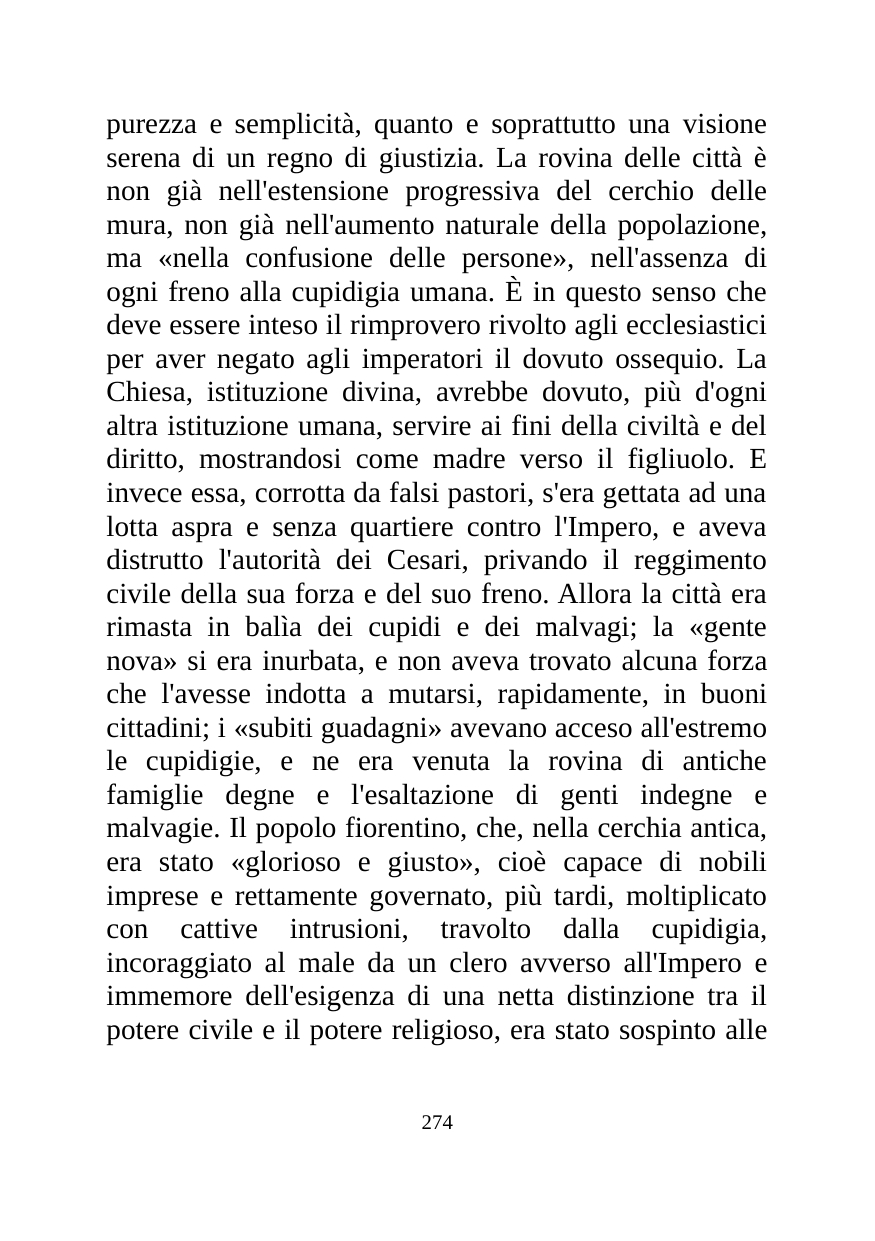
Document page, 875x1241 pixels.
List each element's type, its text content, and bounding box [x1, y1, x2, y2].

text purezza e semplicità, quanto e soprattutto una visione serena di un regno di giustizia. La rovina delle città è non già nell'estensione progressiva del cerchio delle mura, non già nell'aumento naturale della popolazione, ma «nella confusione delle persone», nell'assenza di ogni freno alla cupidigia umana. È in questo senso che deve essere inteso il rimprovero rivolto agli ecclesiastici per aver negato agli imperatori il dovuto ossequio. La Chiesa, istituzione divina, avrebbe dovuto, più d'ogni altra istituzione umana, servire ai fini della civiltà e del diritto, mostrandosi come madre verso il figliuolo. E invece essa, corrotta da falsi pastori, s'era gettata ad una lotta aspra e senza quartiere contro l'Impero, e aveva distrutto l'autorità dei Cesari, privando il reggimento civile della sua forza e del suo freno. Allora la città era rimasta in balìa dei cupidi e dei malvagi; la «gente nova» si era inurbata, e non aveva trovato alcuna forza che l'avesse indotta a mutarsi, rapidamente, in buoni cittadini; i «subiti guadagni» avevano acceso all'estremo le cupidigie, e ne era venuta la rovina di antiche famiglie degne e l'esaltazione di genti indegne e malvagie. Il popolo fiorentino, che, nella cerchia antica, era stato «glorioso e giusto», cioè capace di nobili imprese e rettamente governato, più tardi, moltiplicato con cattive intrusioni, travolto dalla cupidigia, incoraggiato al male da un clero avverso all'Impero e immemore dell'esigenza di una netta distinzione tra il potere civile e il potere religioso, era stato sospinto alle [106, 106, 768, 1045]
